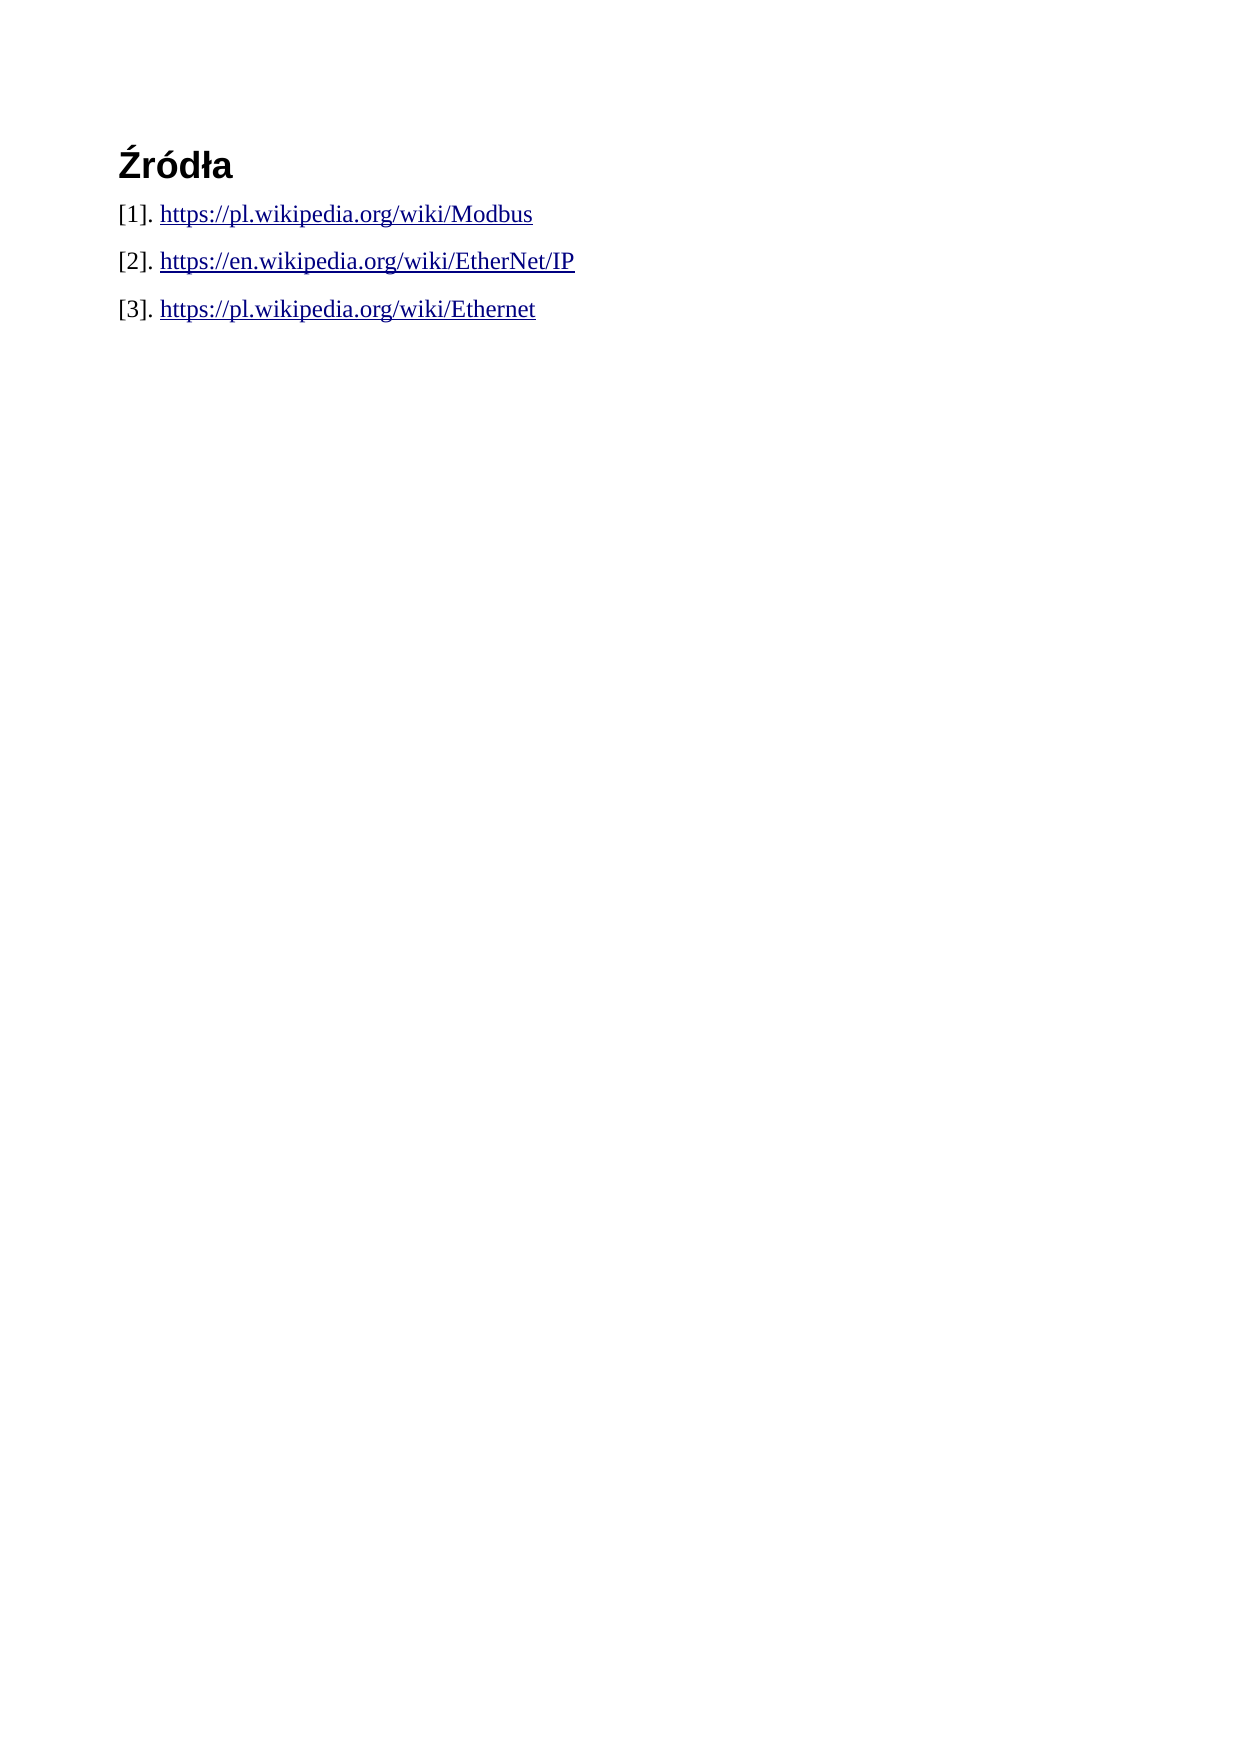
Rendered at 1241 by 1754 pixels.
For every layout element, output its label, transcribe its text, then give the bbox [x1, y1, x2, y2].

text [3]. https://pl.wikipedia.org/wiki/Ethernet [118, 294, 1122, 323]
text [1]. https://pl.wikipedia.org/wiki/Modbus [118, 199, 1122, 227]
subtitle Źródła [118, 143, 1122, 186]
text [2]. https://en.wikipedia.org/wiki/EtherNet/IP [118, 246, 1122, 275]
